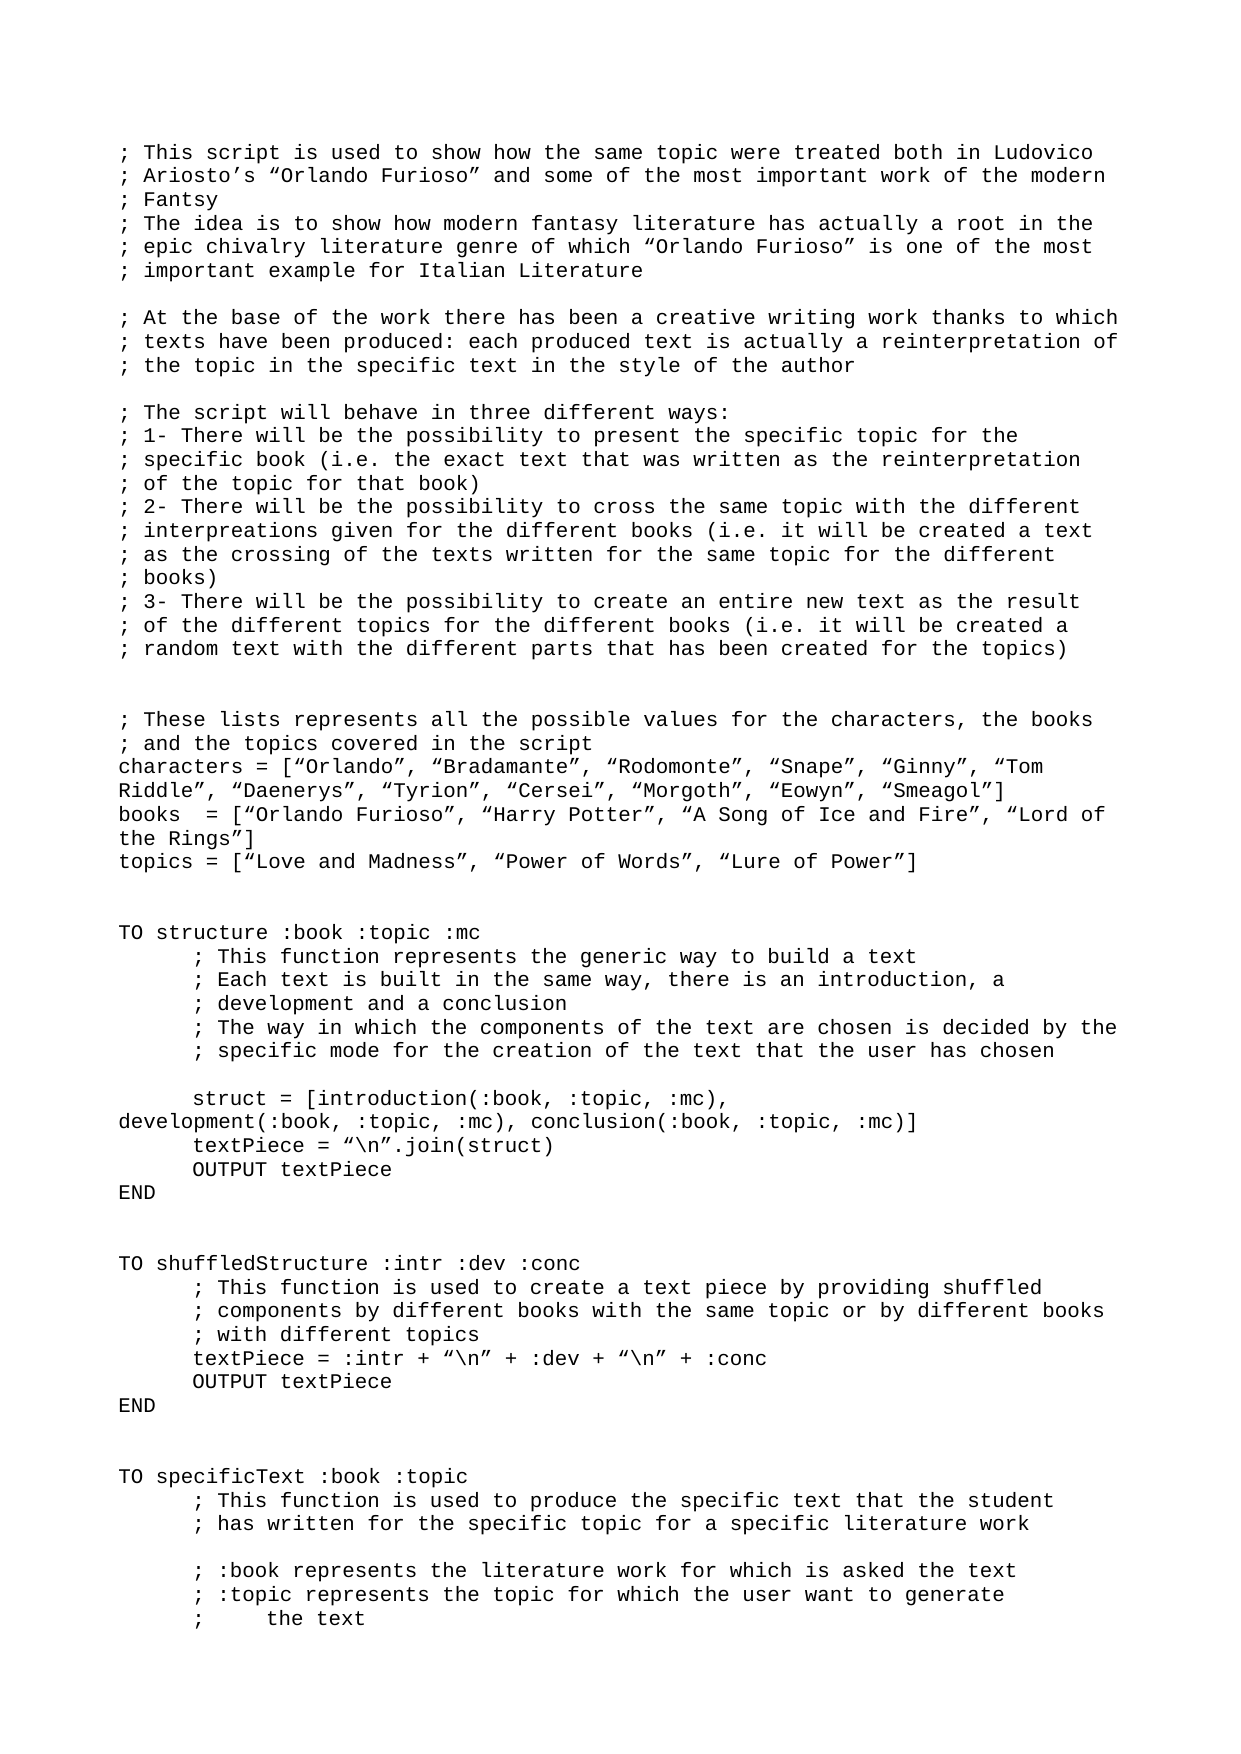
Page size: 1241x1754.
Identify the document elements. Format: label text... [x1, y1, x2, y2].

text ; development and a conclusion [118, 993, 1122, 1017]
text ; components by different books with the same topic or by different books [118, 1300, 1122, 1324]
text ; Each text is built in the same way, there is an introduction, a [118, 969, 1122, 993]
text ; with different topics [118, 1324, 1122, 1348]
text ; texts have been produced: each produced text is actually a reinterpretation of [118, 331, 1122, 354]
text ; specific mode for the creation of the text that the user has chosen [118, 1040, 1122, 1064]
text TO specificText :book :topic [118, 1466, 1122, 1489]
text END [118, 1182, 1122, 1206]
text TO structure :book :topic :mc [118, 922, 1122, 946]
text ; and the topics covered in the script [118, 733, 1122, 757]
text TO shuffledStructure :intr :dev :conc [118, 1253, 1122, 1277]
text ; Ariosto’s “Orlando Furioso” and some of the most important work of the modern [118, 165, 1122, 189]
text books = [“Orlando Furioso”, “Harry Potter”, “A Song of Ice and Fire”, “Lord of the Rings”] [118, 804, 1122, 851]
text textPiece = :intr + “\n” + :dev + “\n” + :conc [118, 1348, 1122, 1371]
text ; :book represents the literature work for which is asked the text [118, 1561, 1122, 1584]
text ; This script is used to show how the same topic were treated both in Ludovico [118, 142, 1122, 165]
text topics = [“Love and Madness”, “Power of Words”, “Lure of Power”] [118, 851, 1122, 875]
text END [118, 1395, 1122, 1419]
text ; has written for the specific topic for a specific literature work [118, 1513, 1122, 1537]
text ; The idea is to show how modern fantasy literature has actually a root in the [118, 213, 1122, 236]
text ; This function is used to create a text piece by providing shuffled [118, 1277, 1122, 1300]
text ; At the base of the work there has been a creative writing work thanks to which [118, 307, 1122, 331]
text ; :topic represents the topic for which the user want to generate [118, 1584, 1122, 1608]
text ; as the crossing of the texts written for the same topic for the different [118, 544, 1122, 567]
text ; books) [118, 567, 1122, 591]
text ; 1- There will be the possibility to present the specific topic for the [118, 426, 1122, 449]
text ; This function is used to produce the specific text that the student [118, 1489, 1122, 1513]
text ; the topic in the specific text in the style of the author [118, 354, 1122, 378]
text struct = [introduction(:book, :topic, :mc), development(:book, :topic, :mc), conclusion(:book, :topic, :mc)] [118, 1088, 1122, 1135]
text ; 3- There will be the possibility to create an entire new text as the result [118, 591, 1122, 615]
text ; of the different topics for the different books (i.e. it will be created a [118, 615, 1122, 638]
text ; 2- There will be the possibility to cross the same topic with the different [118, 496, 1122, 520]
text ; specific book (i.e. the exact text that was written as the reinterpretation [118, 449, 1122, 473]
text ; important example for Italian Literature [118, 260, 1122, 284]
text OUTPUT textPiece [118, 1158, 1122, 1182]
text ; Fantsy [118, 189, 1122, 213]
text ; These lists represents all the possible values for the characters, the books [118, 709, 1122, 733]
text textPiece = “\n”.join(struct) [118, 1135, 1122, 1158]
text ; epic chivalry literature genre of which “Orlando Furioso” is one of the most [118, 236, 1122, 260]
text OUTPUT textPiece [118, 1371, 1122, 1395]
text ; interpreations given for the different books (i.e. it will be created a text [118, 520, 1122, 544]
text ; The way in which the components of the text are chosen is decided by the [118, 1017, 1122, 1040]
text ; of the topic for that book) [118, 473, 1122, 496]
text ; random text with the different parts that has been created for the topics) [118, 638, 1122, 662]
text ; The script will behave in three different ways: [118, 402, 1122, 426]
text ; the text [118, 1608, 1122, 1631]
text characters = [“Orlando”, “Bradamante”, “Rodomonte”, “Snape”, “Ginny”, “Tom Riddle”, “Daenerys”, “Tyrion”, “Cersei”, “Morgoth”, “Eowyn”, “Smeagol”] [118, 757, 1122, 804]
text ; This function represents the generic way to build a text [118, 946, 1122, 969]
